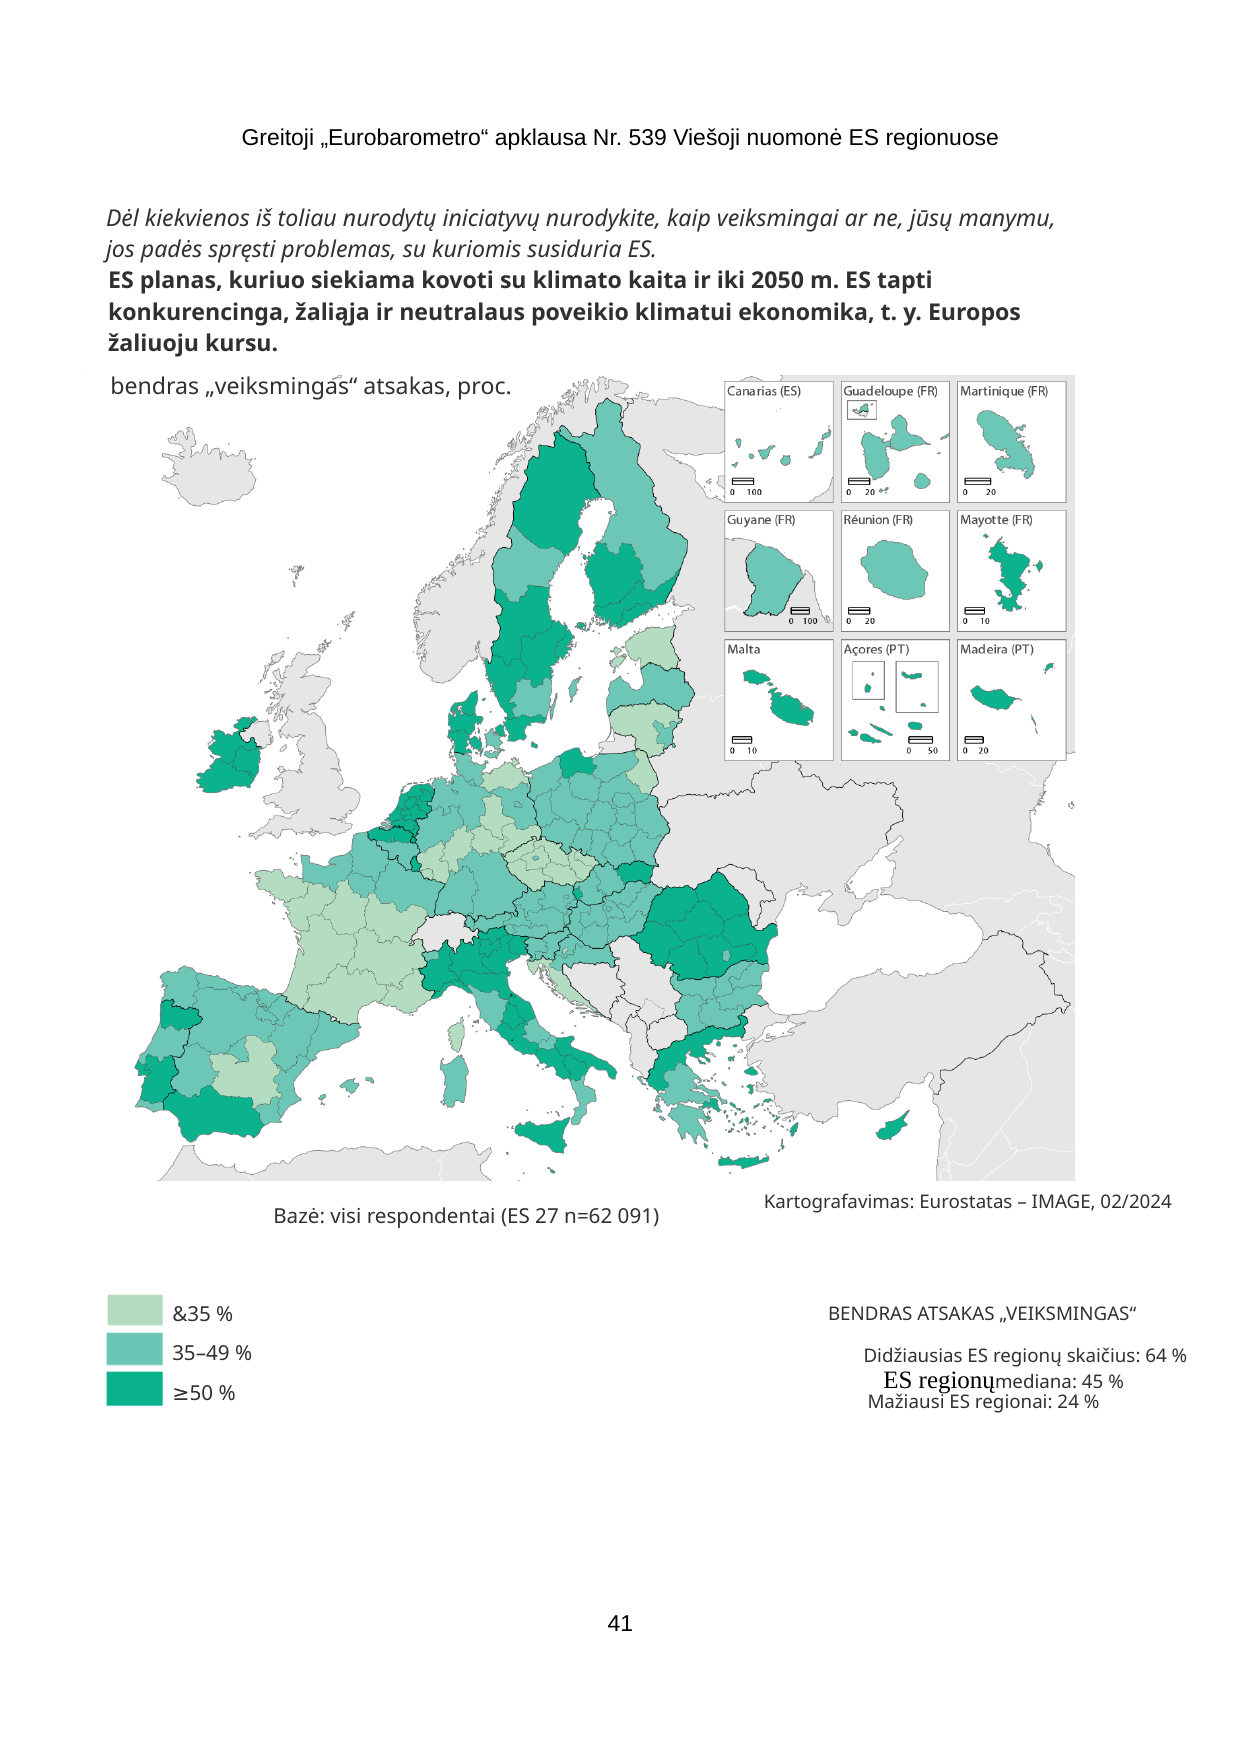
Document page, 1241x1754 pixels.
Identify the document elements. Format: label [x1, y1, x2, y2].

picture [66, 370, 1080, 1181]
picture [107, 1333, 162, 1366]
picture [108, 1295, 162, 1326]
picture [107, 1372, 162, 1405]
